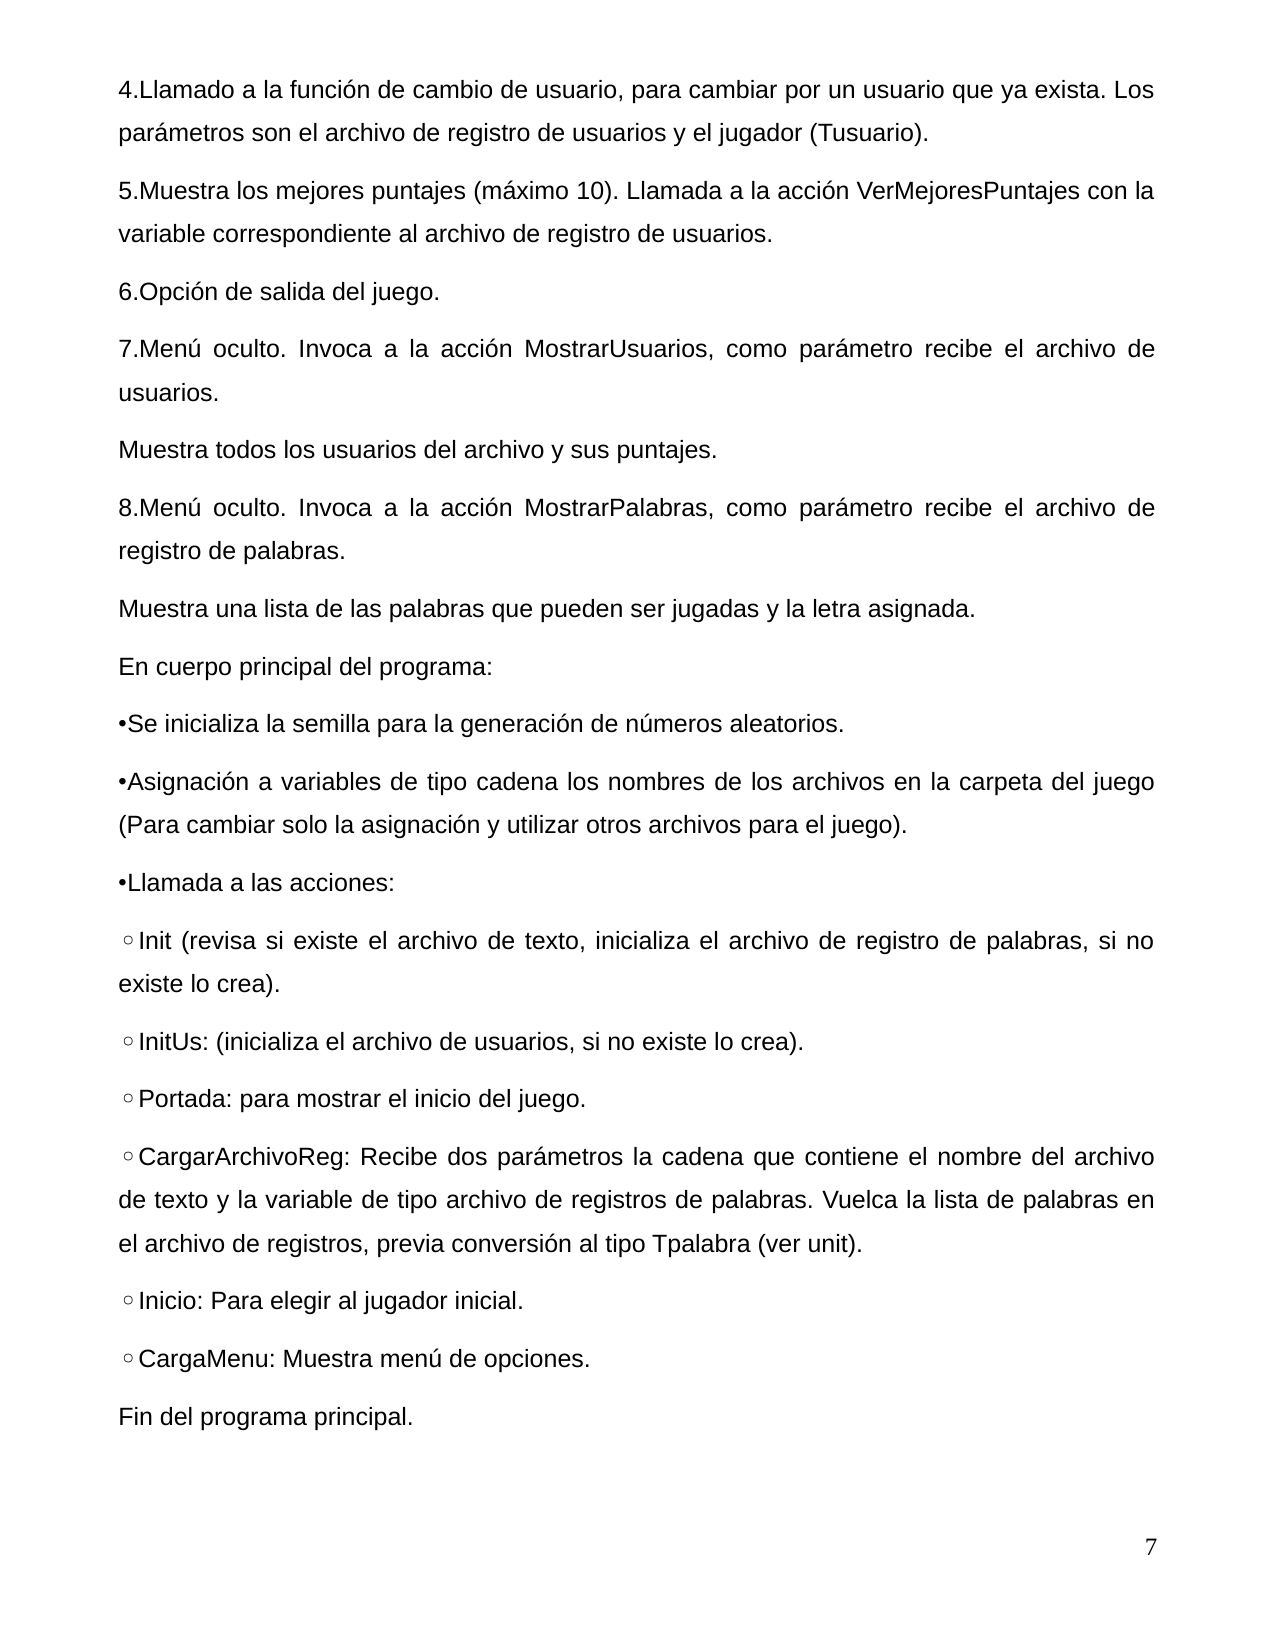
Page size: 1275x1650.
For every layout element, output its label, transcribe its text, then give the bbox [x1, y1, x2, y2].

list Init (revisa si existe el archivo de texto, inicializa el archivo de registro de palabras, si no existe lo crea). [118, 926, 1157, 998]
text Fin del programa principal. [118, 1402, 1157, 1431]
list Menú oculto. Invoca a la acción MostrarPalabras, como parámetro recibe el archivo de registro de palabras. [118, 493, 1157, 565]
text Muestra una lista de las palabras que pueden ser jugadas y la letra asignada. [118, 594, 1157, 622]
text Muestra todos los usuarios del archivo y sus puntajes. [118, 435, 1157, 464]
list InitUs: (inicializa el archivo de usuarios, si no existe lo crea). [118, 1027, 1157, 1056]
list CargaMenu: Muestra menú de opciones. [118, 1344, 1157, 1373]
list Muestra los mejores puntajes (máximo 10). Llamada a la acción VerMejoresPuntajes con la variable correspondiente al archivo de registro de usuarios. [118, 176, 1157, 248]
list CargarArchivoReg: Recibe dos parámetros la cadena que contiene el nombre del archivo de texto y la variable de tipo archivo de registros de palabras. Vuelca la lista de palabras en el archivo de registros, previa conversión al tipo Tpalabra (ver unit). [118, 1142, 1157, 1257]
list Llamado a la función de cambio de usuario, para cambiar por un usuario que ya exista. Los parámetros son el archivo de registro de usuarios y el jugador (Tusuario). [118, 75, 1157, 147]
text En cuerpo principal del programa: [118, 651, 1157, 680]
list Inicio: Para elegir al jugador inicial. [118, 1286, 1157, 1315]
list Se inicializa la semilla para la generación de números aleatorios. [118, 709, 1157, 738]
list Asignación a variables de tipo cadena los nombres de los archivos en la carpeta del juego (Para cambiar solo la asignación y utilizar otros archivos para el juego). [118, 767, 1157, 839]
list Portada: para mostrar el inicio del juego. [118, 1084, 1157, 1113]
list Llamada a las acciones: [118, 868, 1157, 897]
list Opción de salida del juego. [118, 277, 1157, 305]
list Menú oculto. Invoca a la acción MostrarUsuarios, como parámetro recibe el archivo de usuarios. [118, 334, 1157, 406]
